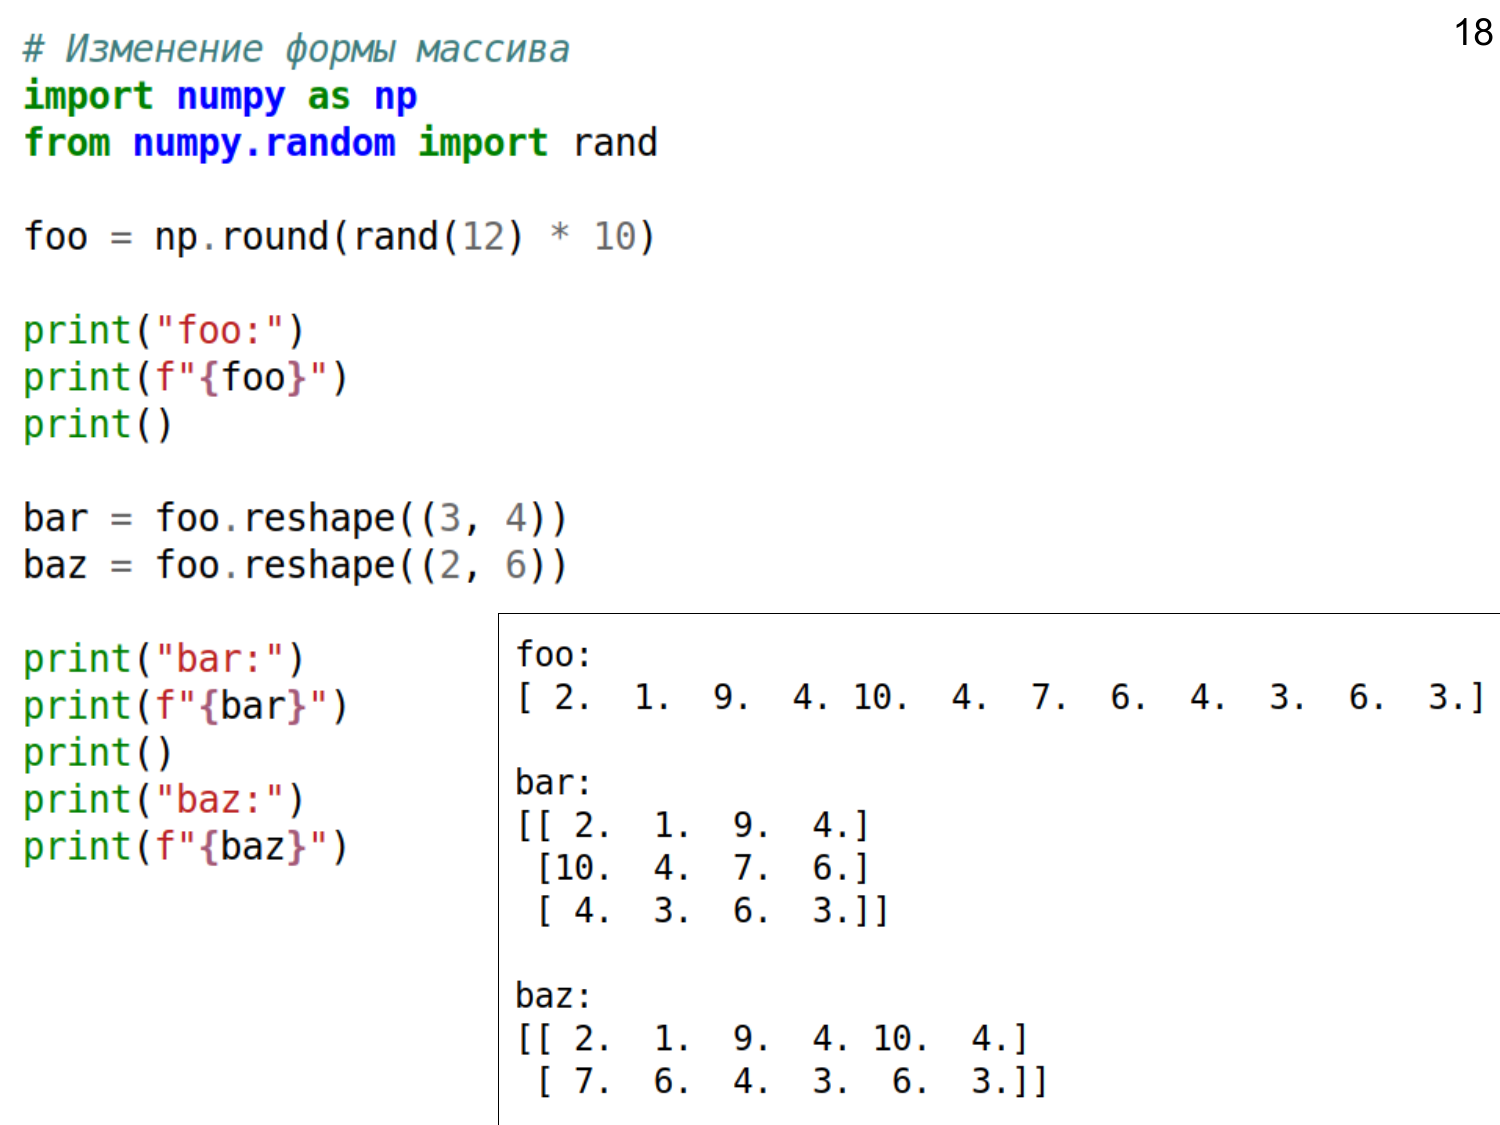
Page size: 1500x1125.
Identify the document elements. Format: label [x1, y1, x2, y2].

picture [10, 20, 679, 877]
picture [499, 614, 1495, 1106]
